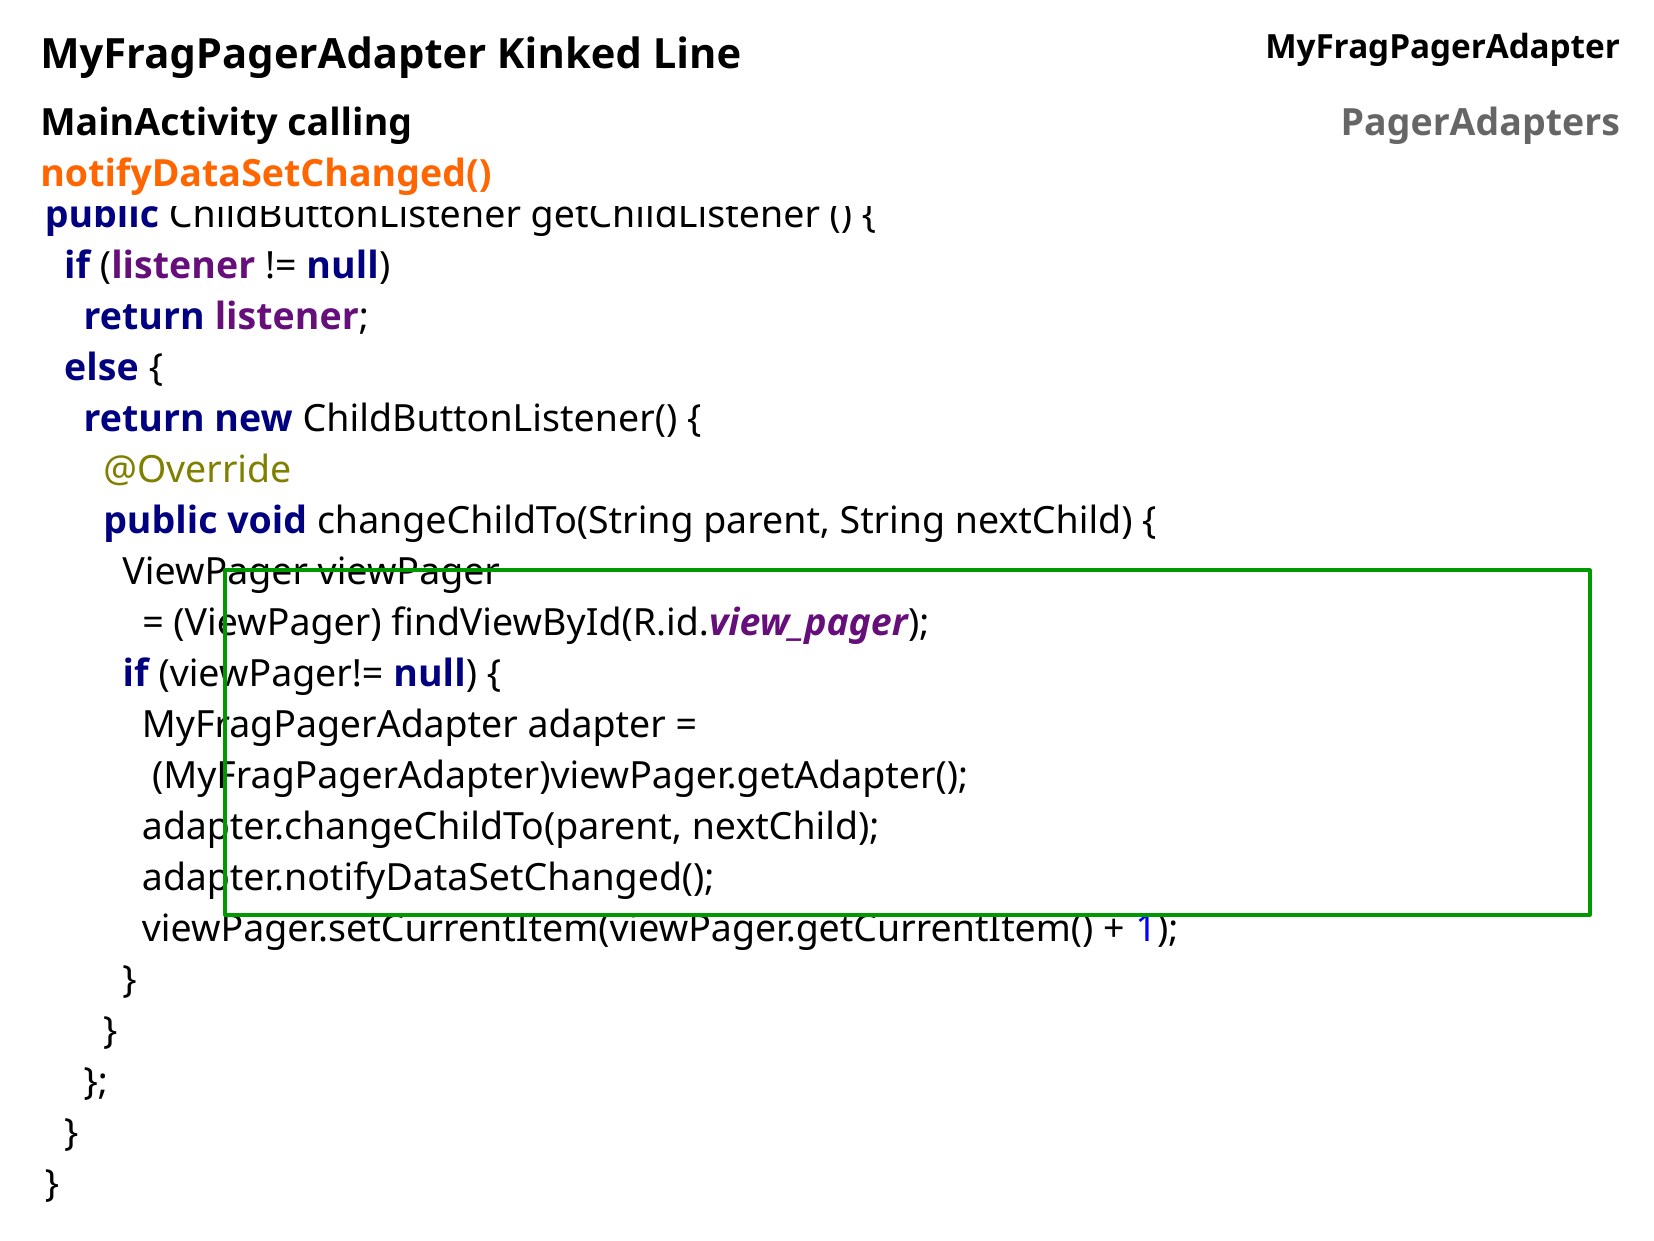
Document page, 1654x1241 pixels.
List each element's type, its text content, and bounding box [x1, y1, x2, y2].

text_box public ChildButtonListener getChildListener () { if (listener != null) return listener; else { return new ChildButtonListener() { @Override public void changeChildTo(String parent, String nextChild) { ViewPager viewPager = (ViewPager) findViewById(R.id.view_pager); if (viewPager!= null) { MyFragPagerAdapter adapter = (MyFragPagerAdapter)viewPager.getAdapter(); adapter.changeChildTo(parent, nextChild); adapter.notifyDataSetChanged(); viewPager.setCurrentItem(viewPager.getCurrentItem() + 1); } } }; } } [30, 206, 1591, 1241]
table_cell MainActivity calling notifyDataSetChanged() [27, 89, 830, 205]
table_header MyFragPagerAdapter Kinked Line [27, 16, 830, 88]
table_header MyFragPagerAdapter [831, 16, 1635, 88]
table_cell PagerAdapters [831, 89, 1635, 205]
text_box public ChildButtonListener getChildListener () { if (listener != null) return listener; else { return new ChildButtonListener() { @Override public void changeChildTo(String parent, String nextChild) { ViewPager viewPager = (ViewPager) findViewById(R.id.view_pager); if (viewPager!= null) { MyFragPagerAdapter adapter = (MyFragPagerAdapter)viewPager.getAdapter(); adapter.changeChildTo(parent, nextChild); adapter.notifyDataSetChanged(); viewPager.setCurrentItem(viewPager.getCurrentItem() + 1); } } }; } } [227, 572, 1588, 913]
